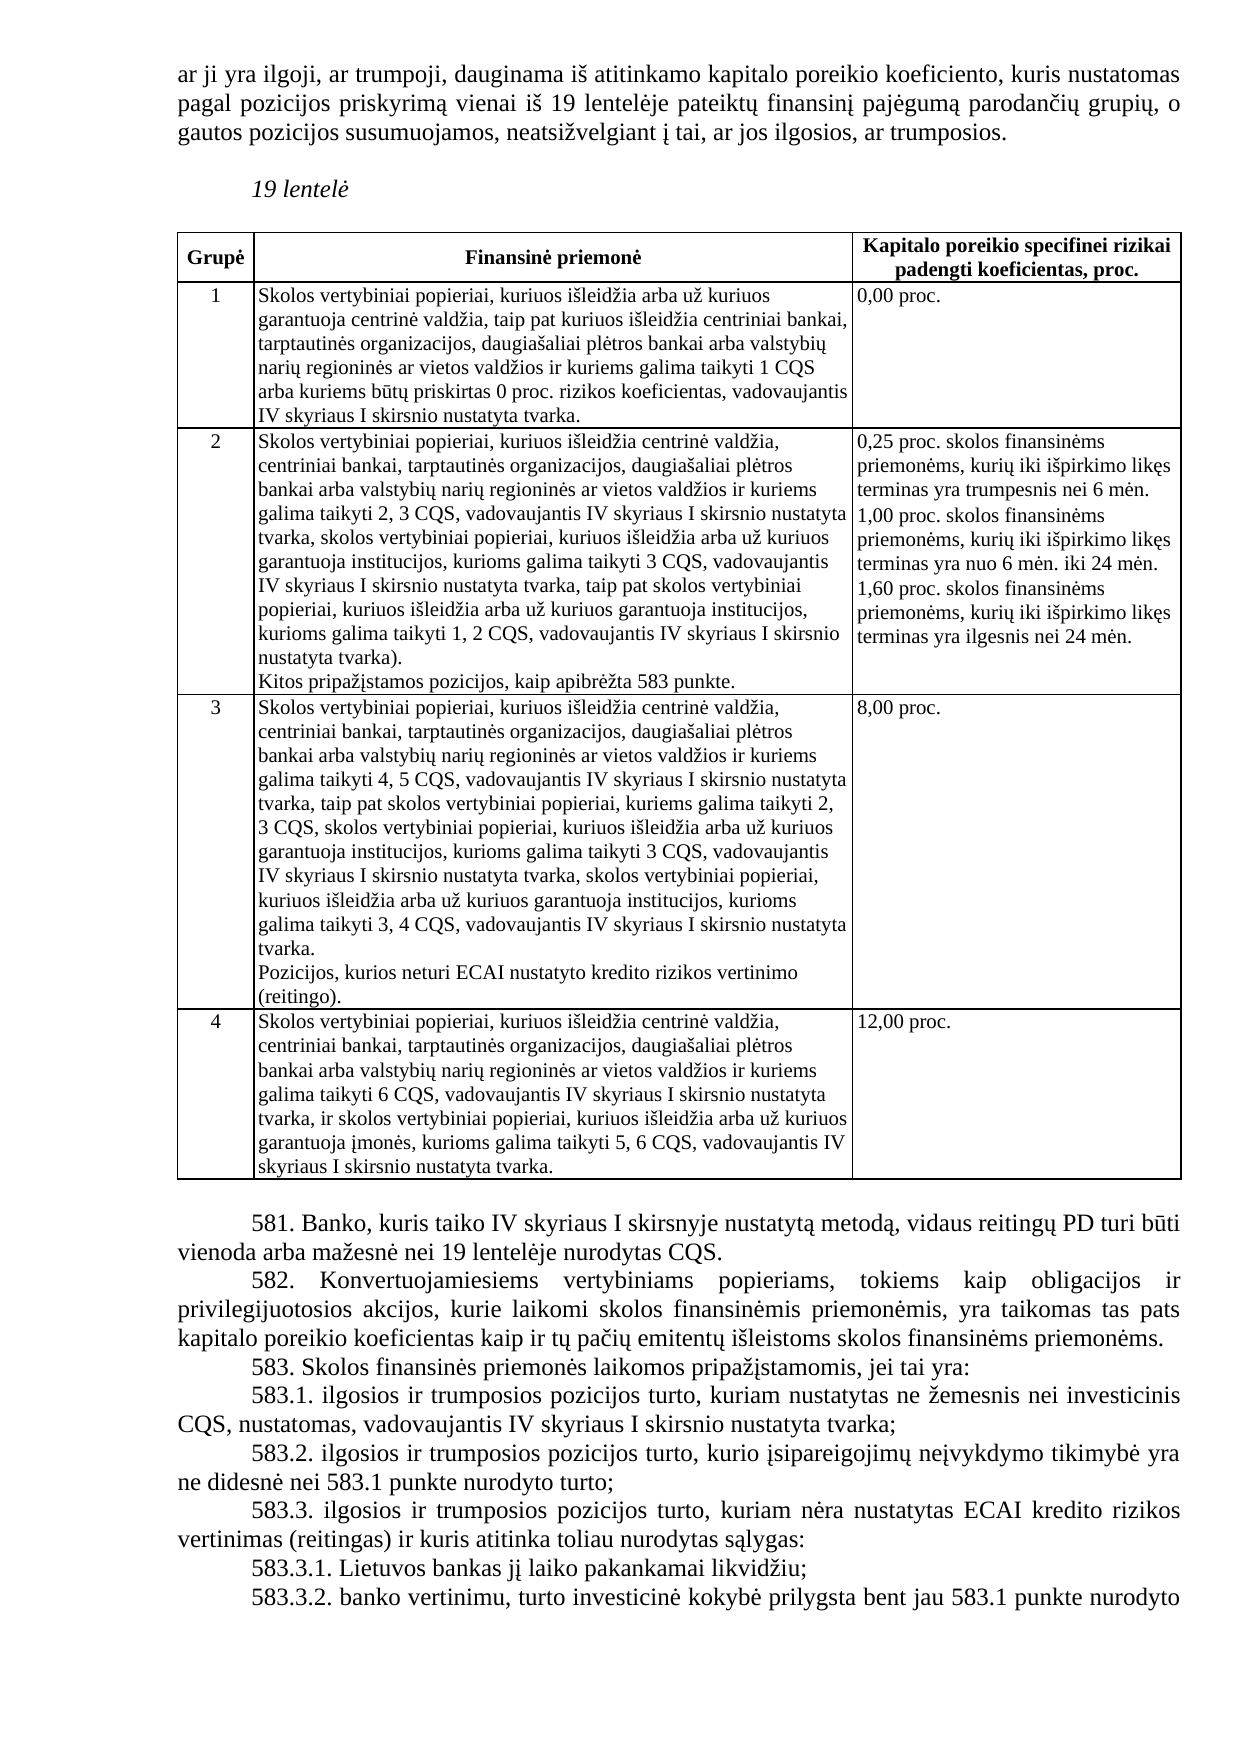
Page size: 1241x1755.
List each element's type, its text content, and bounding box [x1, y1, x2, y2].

text 581. Banko, kuris taiko IV skyriaus I skirsnyje nustatytą metodą, vidaus reitingų PD turi būti vienoda arba mažesnė nei 19 lentelėje nurodytas CQS. [177, 1208, 1181, 1266]
text 19 lentelė [177, 174, 1181, 203]
text 582. Konvertuojamiesiems vertybiniams popieriams, tokiems kaip obligacijos ir privilegijuotosios akcijos, kurie laikomi skolos finansinėmis priemonėmis, yra taikomas tas pats kapitalo poreikio koeficientas kaip ir tų pačių emitentų išleistoms skolos finansinėms priemonėms. [177, 1266, 1181, 1352]
table_header Grupė [178, 233, 253, 281]
table_cell 12,00 proc. [853, 1010, 1180, 1178]
table_header Finansinė priemonė [255, 233, 852, 281]
table_cell 3 [178, 695, 253, 1008]
table_cell 1,60 proc. skolos finansinėms priemonėms, kurių iki išpirkimo likęs terminas yra ilgesnis nei 24 mėn. [853, 575, 1180, 693]
table_cell 2 [178, 429, 253, 693]
table_cell 4 [178, 1010, 253, 1178]
table_cell 1 [178, 283, 253, 427]
text 583.3.1. Lietuvos bankas jį laiko pakankamai likvidžiu; [177, 1553, 1181, 1582]
table_cell 1,00 proc. skolos finansinėms priemonėms, kurių iki išpirkimo likęs terminas yra nuo 6 mėn. iki 24 mėn. [853, 501, 1180, 575]
text 583. Skolos finansinės priemonės laikomos pripažįstamomis, jei tai yra: [177, 1352, 1181, 1381]
text 583.1. ilgosios ir trumposios pozicijos turto, kuriam nustatytas ne žemesnis nei investicinis CQS, nustatomas, vadovaujantis IV skyriaus I skirsnio nustatyta tvarka; [177, 1381, 1181, 1438]
text 583.3. ilgosios ir trumposios pozicijos turto, kuriam nėra nustatytas ECAI kredito rizikos vertinimas (reitingas) ir kuris atitinka toliau nurodytas sąlygas: [177, 1496, 1181, 1553]
text 583.3.2. banko vertinimu, turto investicinė kokybė prilygsta bent jau 583.1 punkte nurodyto [177, 1582, 1181, 1611]
text 583.2. ilgosios ir trumposios pozicijos turto, kurio įsipareigojimų neįvykdymo tikimybė yra ne didesnė nei 583.1 punkte nurodyto turto; [177, 1438, 1181, 1496]
table_cell 8,00 proc. [853, 695, 1180, 1008]
text ar ji yra ilgoji, ar trumpoji, dauginama iš atitinkamo kapitalo poreikio koeficiento, kuris nustatomas pagal pozicijos priskyrimą vienai iš 19 lentelėje pateiktų finansinį pajėgumą parodančių grupių, o gautos pozicijos susumuojamos, neatsižvelgiant į tai, ar jos ilgosios, ar trumposios. [177, 59, 1181, 145]
table_cell 0,00 proc. [853, 283, 1180, 427]
